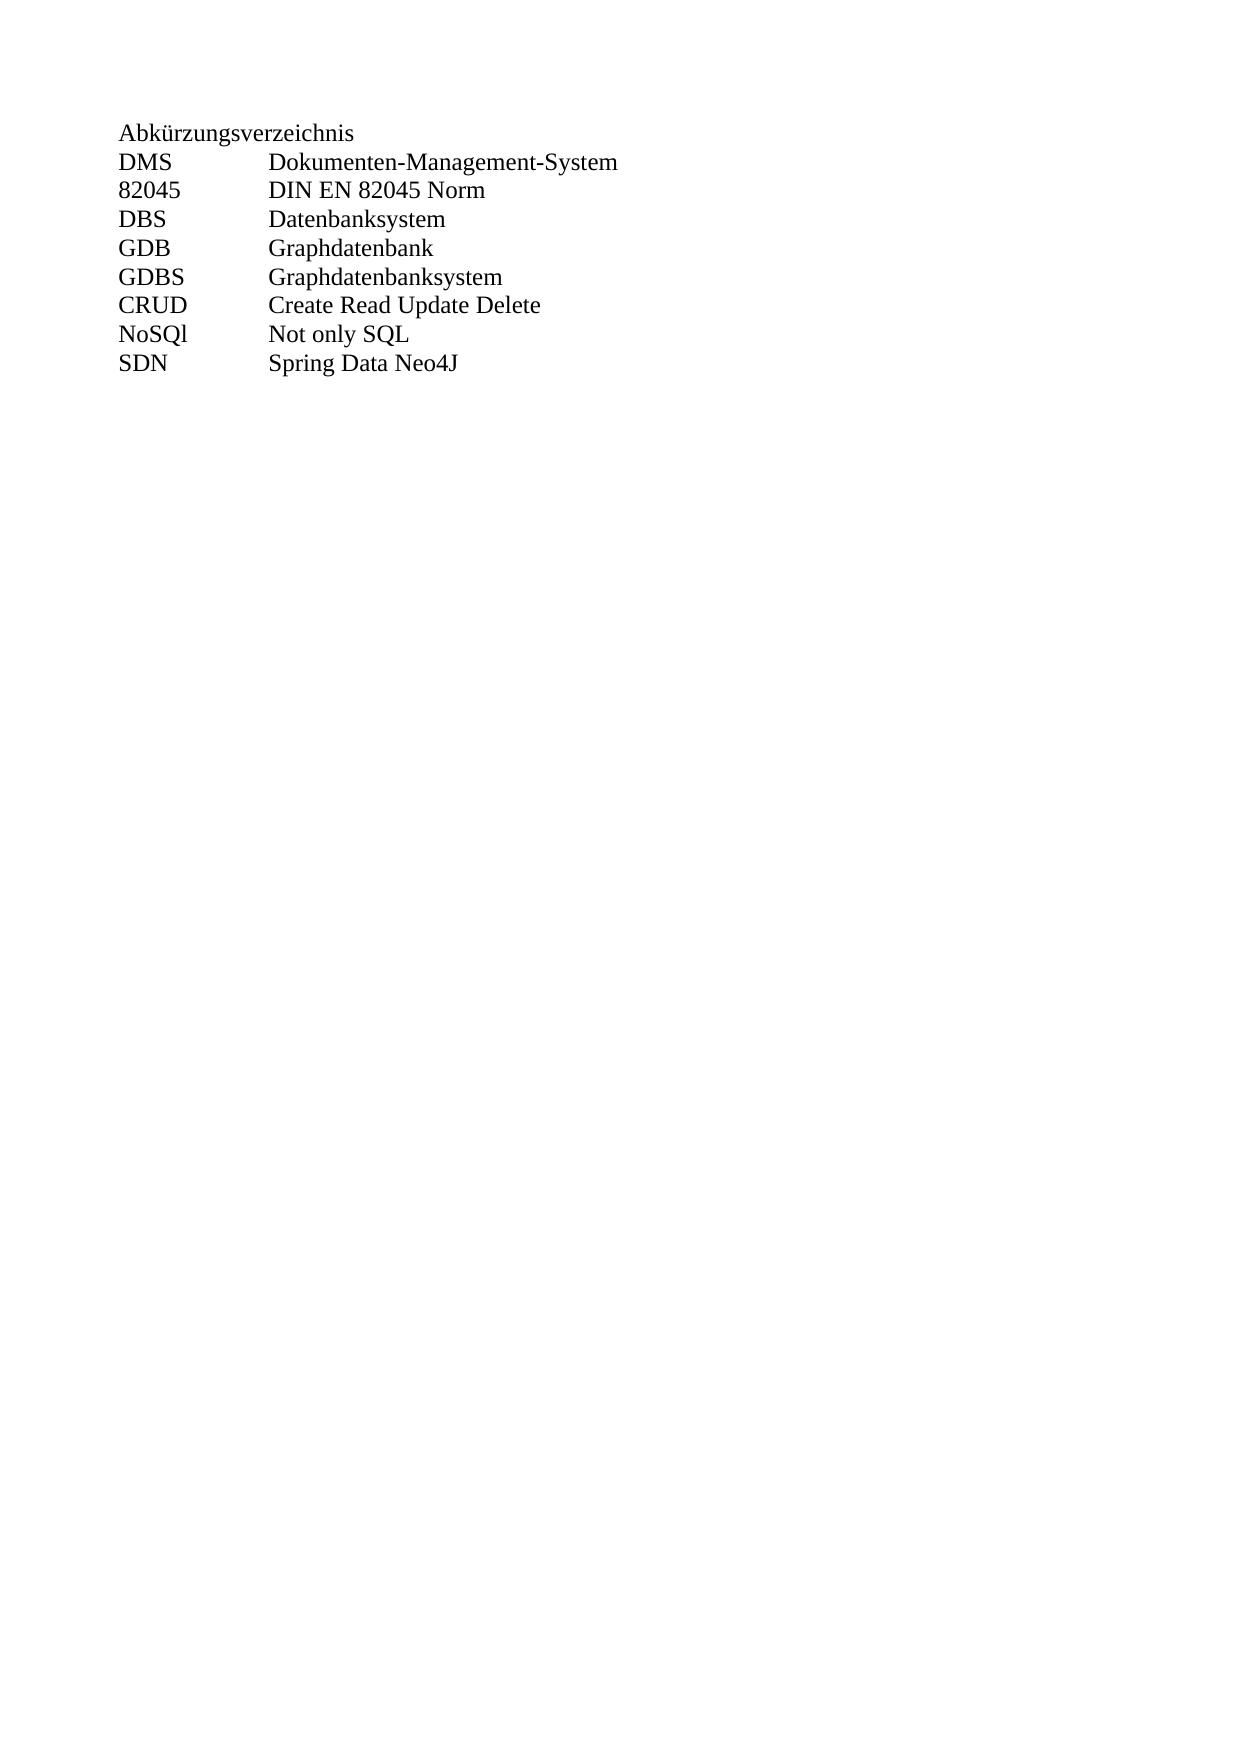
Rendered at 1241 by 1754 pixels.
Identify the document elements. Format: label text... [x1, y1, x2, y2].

text 82045 DIN EN 82045 Norm [118, 176, 1122, 204]
text SDN Spring Data Neo4J [118, 348, 1122, 377]
text NoSQl Not only SQL [118, 319, 1122, 348]
text GDB Graphdatenbank [118, 233, 1122, 262]
text GDBS Graphdatenbanksystem [118, 262, 1122, 291]
text CRUD Create Read Update Delete [118, 291, 1122, 319]
text DMS Dokumenten-Management-System [118, 147, 1122, 176]
text DBS Datenbanksystem [118, 204, 1122, 233]
text Abkürzungsverzeichnis [118, 118, 1122, 147]
